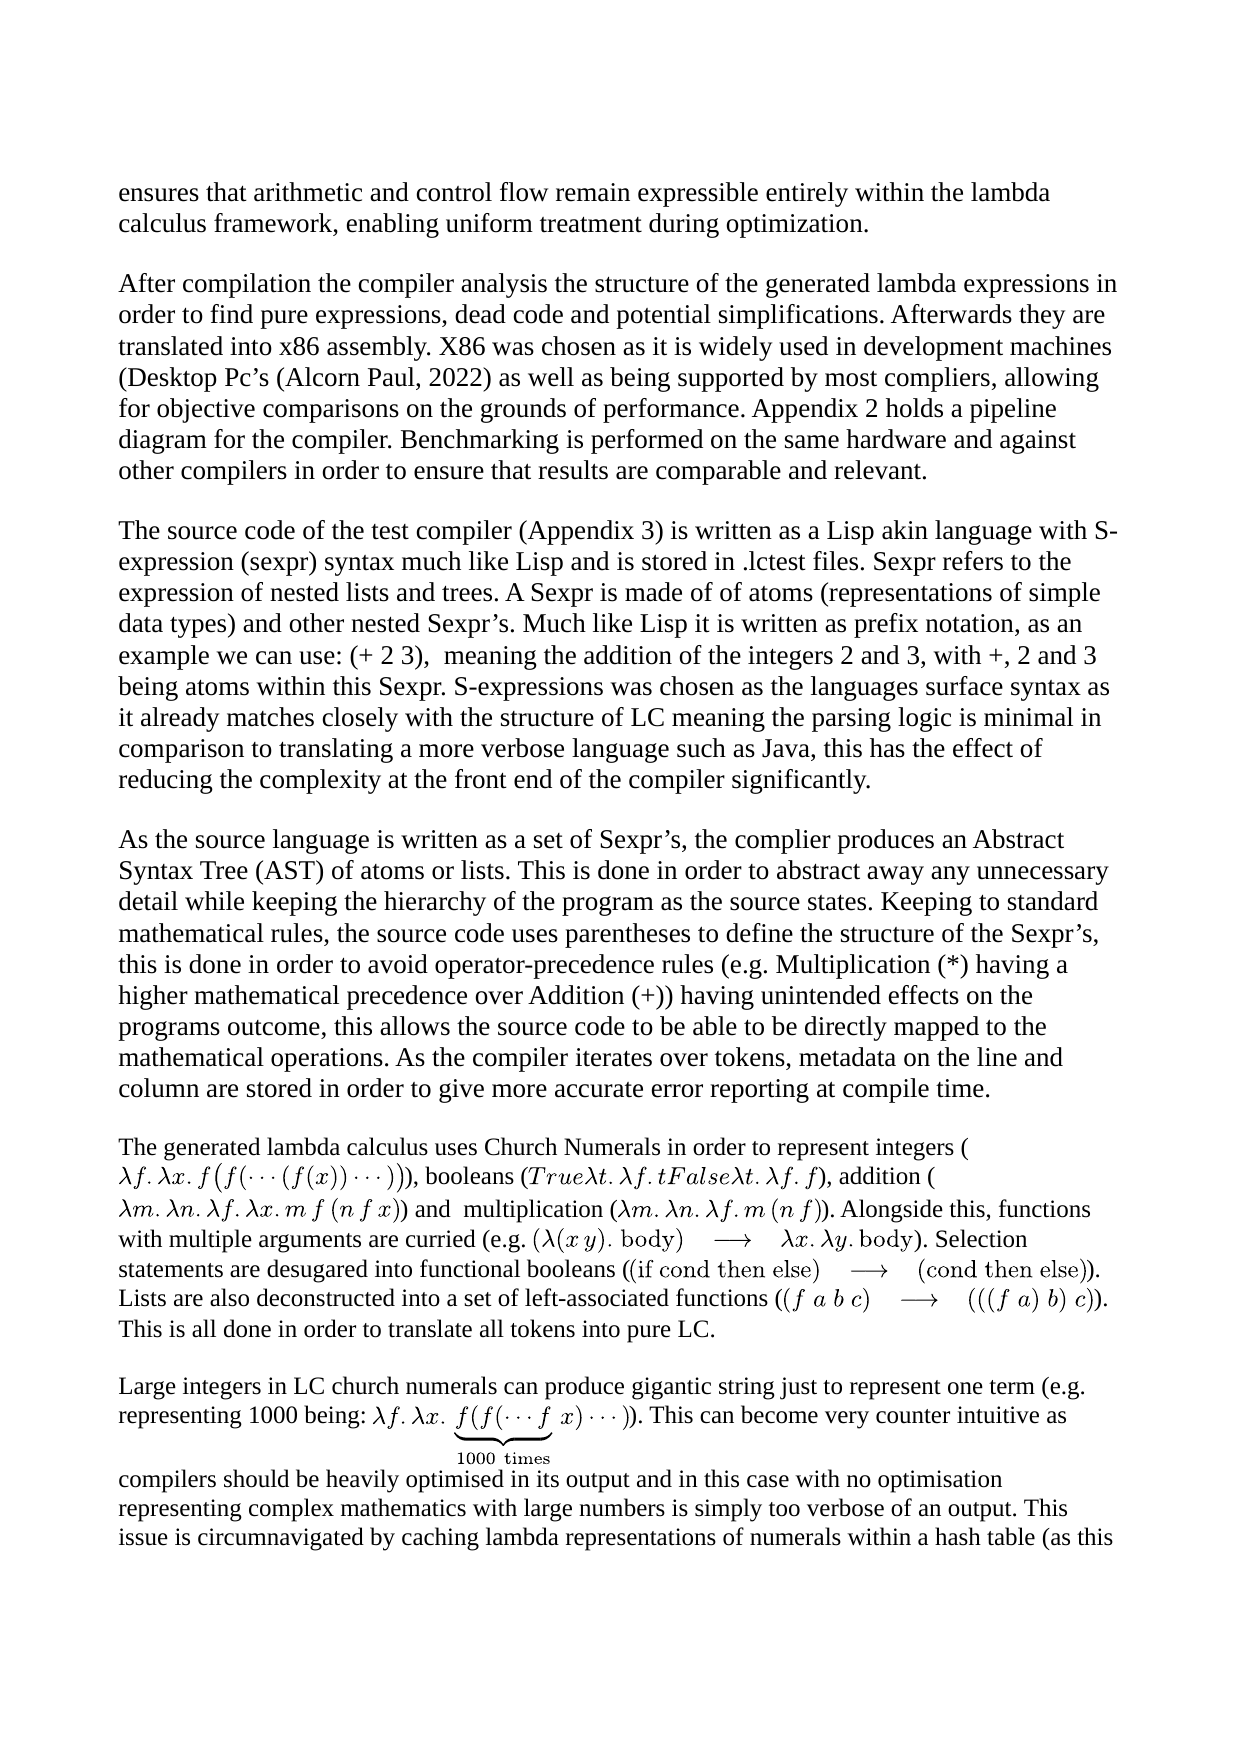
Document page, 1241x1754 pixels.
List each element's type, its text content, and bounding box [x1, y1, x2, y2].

text The generated lambda calculus uses Church Numerals in order to represent integers (), booleans (), addition () and multiplication (). Alongside this, functions with multiple arguments are curried (e.g. ). Selection statements are desugared into functional booleans (). Lists are also deconstructed into a set of left-associated functions (). This is all done in order to translate all tokens into pure LC. [118, 1132, 1122, 1342]
text The source code of the test compiler (Appendix 3) is written as a Lisp akin language with S-expression (sexpr) syntax much like Lisp and is stored in .lctest files. Sexpr refers to the expression of nested lists and trees. A Sexpr is made of of atoms (representations of simple data types) and other nested Sexpr’s. Much like Lisp it is written as prefix notation, as an example we can use: (+ 2 3), meaning the addition of the integers 2 and 3, with +, 2 and 3 being atoms within this Sexpr. S-expressions was chosen as the languages surface syntax as it already matches closely with the structure of LC meaning the parsing logic is minimal in comparison to translating a more verbose language such as Java, this has the effect of reducing the complexity at the front end of the compiler significantly. [118, 514, 1122, 794]
text As the source language is written as a set of Sexpr’s, the complier produces an Abstract Syntax Tree (AST) of atoms or lists. This is done in order to abstract away any unnecessary detail while keeping the hierarchy of the program as the source states. Keeping to standard mathematical rules, the source code uses parentheses to define the structure of the Sexpr’s, this is done in order to avoid operator-precedence rules (e.g. Multiplication (*) having a higher mathematical precedence over Addition (+)) having unintended effects on the programs outcome, this allows the source code to be able to be directly mapped to the mathematical operations. As the compiler iterates over tokens, metadata on the line and column are stored in order to give more accurate error reporting at compile time. [118, 823, 1122, 1103]
text ensures that arithmetic and control flow remain expressible entirely within the lambda calculus framework, enabling uniform treatment during optimization. [118, 176, 1122, 239]
text Large integers in LC church numerals can produce gigantic string just to represent one term (e.g. representing 1000 being: ). This can become very counter intuitive as compilers should be heavily optimised in its output and in this case with no optimisation representing complex mathematics with large numbers is simply too verbose of an output. This issue is circumnavigated by caching lambda representations of numerals within a hash table (as this [118, 1371, 1122, 1551]
text After compilation the compiler analysis the structure of the generated lambda expressions in order to find pure expressions, dead code and potential simplifications. Afterwards they are translated into x86 assembly. X86 was chosen as it is widely used in development machines (Desktop Pc’s (Alcorn Paul, 2022) as well as being supported by most compliers, allowing for objective comparisons on the grounds of performance. Appendix 2 holds a pipeline diagram for the compiler. Benchmarking is performed on the same hardware and against other compilers in order to ensure that results are comparable and relevant. [118, 267, 1122, 485]
